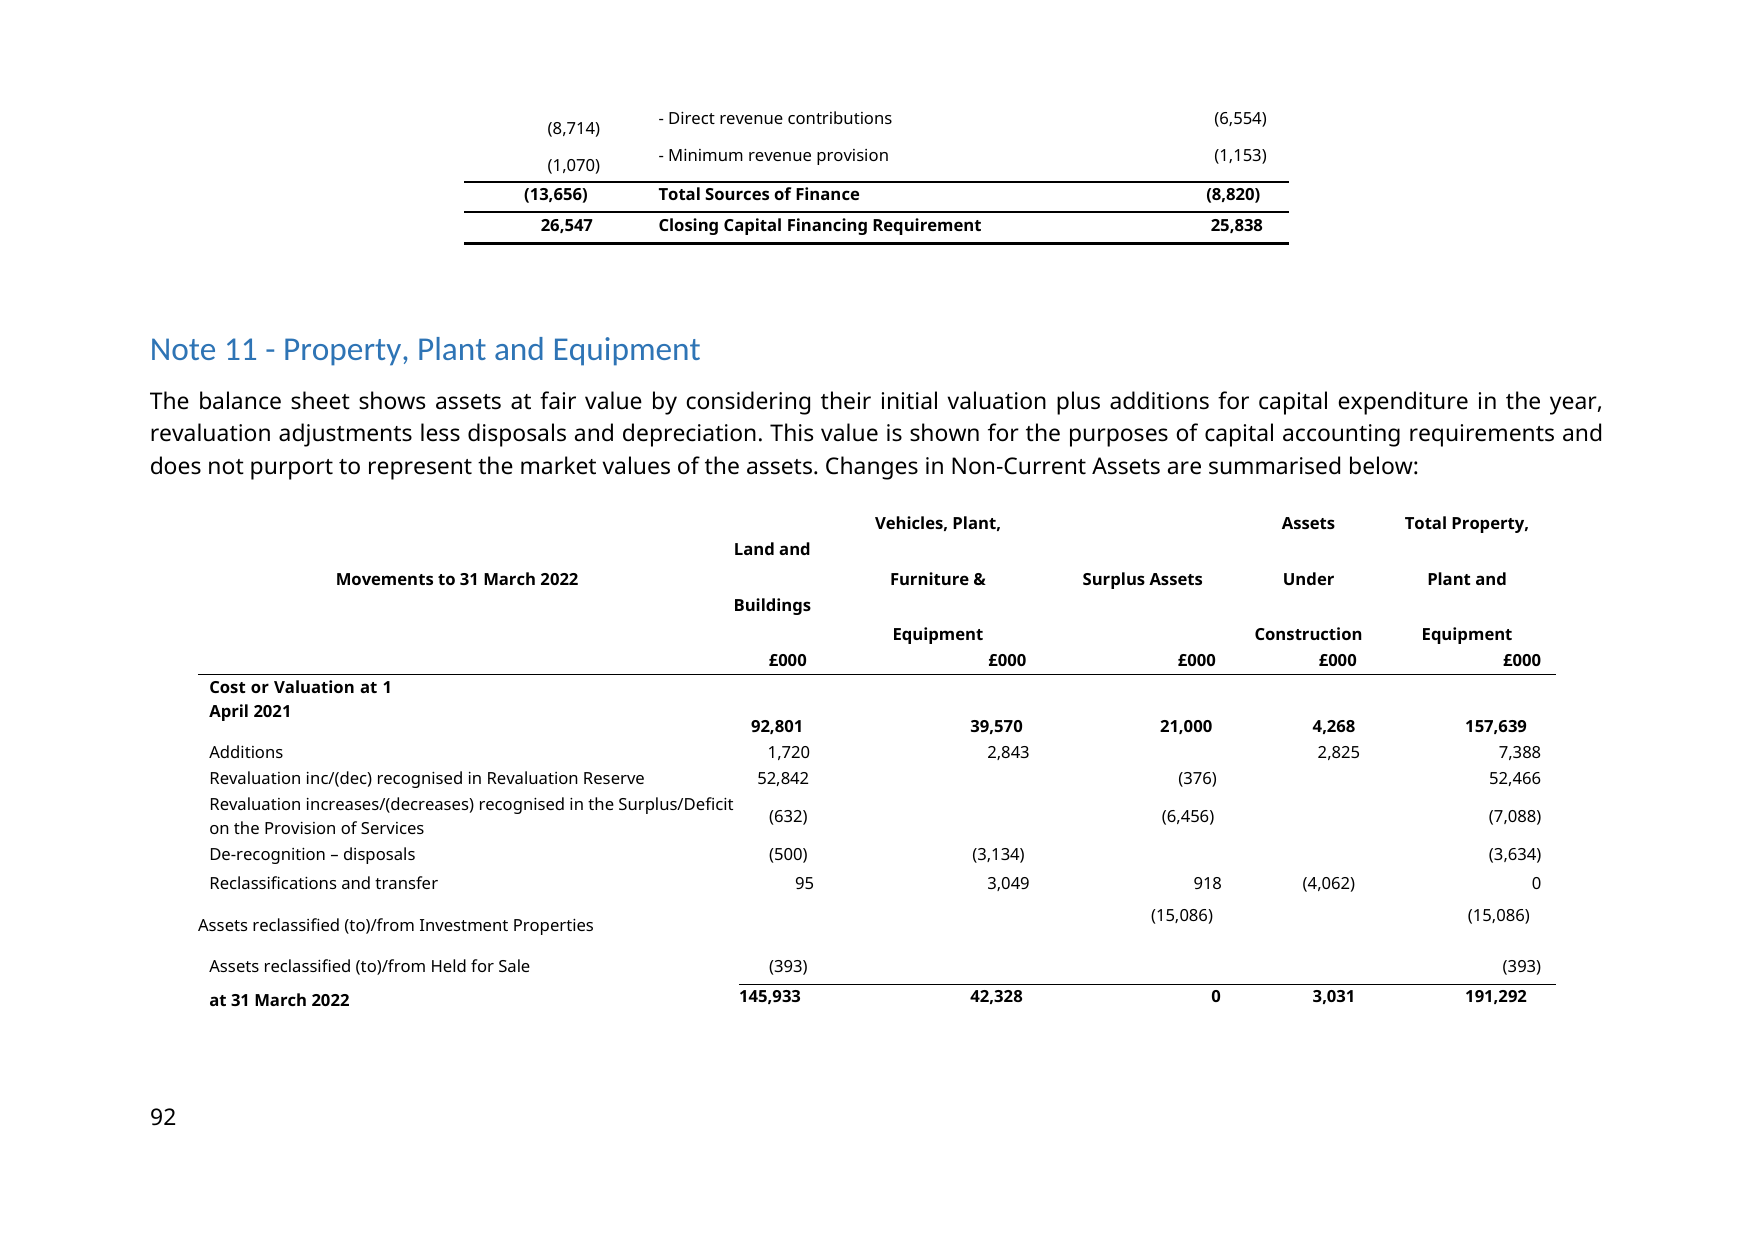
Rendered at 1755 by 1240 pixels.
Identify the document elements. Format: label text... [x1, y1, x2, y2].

table_cell Reclassifications and transfer [198, 872, 739, 903]
table_cell 92,801 [739, 675, 952, 741]
table_cell 157,639 [1459, 675, 1556, 741]
text Equipment Construction Equipment [150, 618, 1616, 646]
table_cell - Minimum revenue provision [658, 144, 1206, 181]
table_cell (632) [739, 793, 952, 843]
text Vehicles, Plant, Assets Total Property, [150, 507, 1616, 535]
subtitle Note 11 - Property, Plant and Equipment [149, 328, 1616, 368]
table_cell 52,842 [739, 767, 952, 792]
table_cell [952, 767, 1151, 792]
table_header £000 [1459, 649, 1556, 674]
table_cell 0 [1459, 872, 1556, 903]
table_cell [1303, 903, 1458, 954]
table_cell [739, 903, 952, 954]
table_cell (3,134) [952, 843, 1151, 872]
table_cell [1151, 741, 1302, 767]
table_cell (7,088) [1459, 793, 1556, 843]
table_cell (15,086) [1459, 903, 1556, 954]
table_cell 2,825 [1303, 741, 1458, 767]
table_cell Revaluation inc/(dec) recognised in Revaluation Reserve [198, 767, 739, 792]
table_cell - Direct revenue contributions [658, 106, 1206, 143]
table_cell [1303, 954, 1458, 984]
table_cell (6,456) [1151, 793, 1302, 843]
table_header £000 [739, 649, 952, 674]
table_cell [952, 954, 1151, 984]
table_cell Additions [198, 741, 739, 767]
table_header £000 [1151, 649, 1302, 674]
table_cell (15,086) [1151, 903, 1302, 954]
table_cell Assets reclassified (to)/from Held for Sale at 31 March 2022 [198, 954, 739, 1034]
table_cell 918 [1151, 872, 1302, 903]
table_cell (3,634) [1459, 843, 1556, 872]
table_cell 2,843 [952, 741, 1151, 767]
table_cell [1303, 793, 1458, 843]
table_cell 191,292 [1459, 985, 1556, 1034]
table_cell (8,820) [1206, 183, 1289, 211]
table_cell (8,714) [464, 106, 658, 143]
table_cell 4,268 [1303, 675, 1458, 741]
table_cell 52,466 [1459, 767, 1556, 792]
table_cell 25,838 [1206, 213, 1289, 242]
table_cell 7,388 [1459, 741, 1556, 767]
table_cell 95 [739, 872, 952, 903]
table_cell (393) [1459, 954, 1556, 984]
text Movements to 31 March 2022 Furniture & Surplus Assets Under Plant and [150, 563, 1616, 591]
table_cell [1151, 954, 1302, 984]
table_cell 1,720 [739, 741, 952, 767]
table_cell De-recognition – disposals [198, 843, 739, 872]
table_cell (1,070) [464, 144, 658, 181]
table_header £000 [1303, 649, 1458, 674]
table_cell (500) [739, 843, 952, 872]
table_cell Closing Capital Financing Requirement [658, 213, 1206, 242]
table_cell 145,933 [739, 985, 952, 1034]
table_header [198, 649, 739, 674]
table_cell 39,570 [952, 675, 1151, 741]
table_cell 42,328 [952, 985, 1151, 1034]
table_cell (6,554) [1206, 106, 1289, 143]
table_cell [952, 903, 1151, 954]
table_cell (1,153) [1206, 144, 1289, 181]
table_cell 0 [1151, 985, 1302, 1034]
table_cell [1303, 843, 1458, 872]
table_cell (376) [1151, 767, 1302, 792]
text Land and [734, 538, 1616, 560]
table_cell 3,031 [1303, 985, 1458, 1034]
table_cell 26,547 [464, 213, 658, 242]
text Buildings [733, 593, 1616, 616]
table_cell Total Sources of Finance [658, 183, 1206, 211]
table_header £000 [952, 649, 1151, 674]
table_cell [952, 793, 1151, 843]
table_cell Cost or Valuation at 1 April 2021 [198, 675, 739, 741]
table_cell 3,049 [952, 872, 1151, 903]
table_cell (393) [739, 954, 952, 984]
table_cell Revaluation increases/(decreases) recognised in the Surplus/Deficit on the Provision of Services [198, 793, 739, 843]
text The balance sheet shows assets at fair value by considering their initial valuation plus additions for capital expenditure in the year, revaluation adjustments less disposals and depreciation. This value is shown for the purposes of capital accounting requirements and does not purport to represent the market values of the assets. Changes in Non-Current Assets are summarised below: [149, 385, 1605, 481]
table_cell (4,062) [1303, 872, 1458, 903]
table_cell 21,000 [1151, 675, 1302, 741]
table_cell (13,656) [464, 183, 658, 211]
table_cell [1303, 767, 1458, 792]
table_cell [1151, 843, 1302, 872]
table_cell Assets reclassified (to)/from Investment Properties [198, 903, 739, 954]
